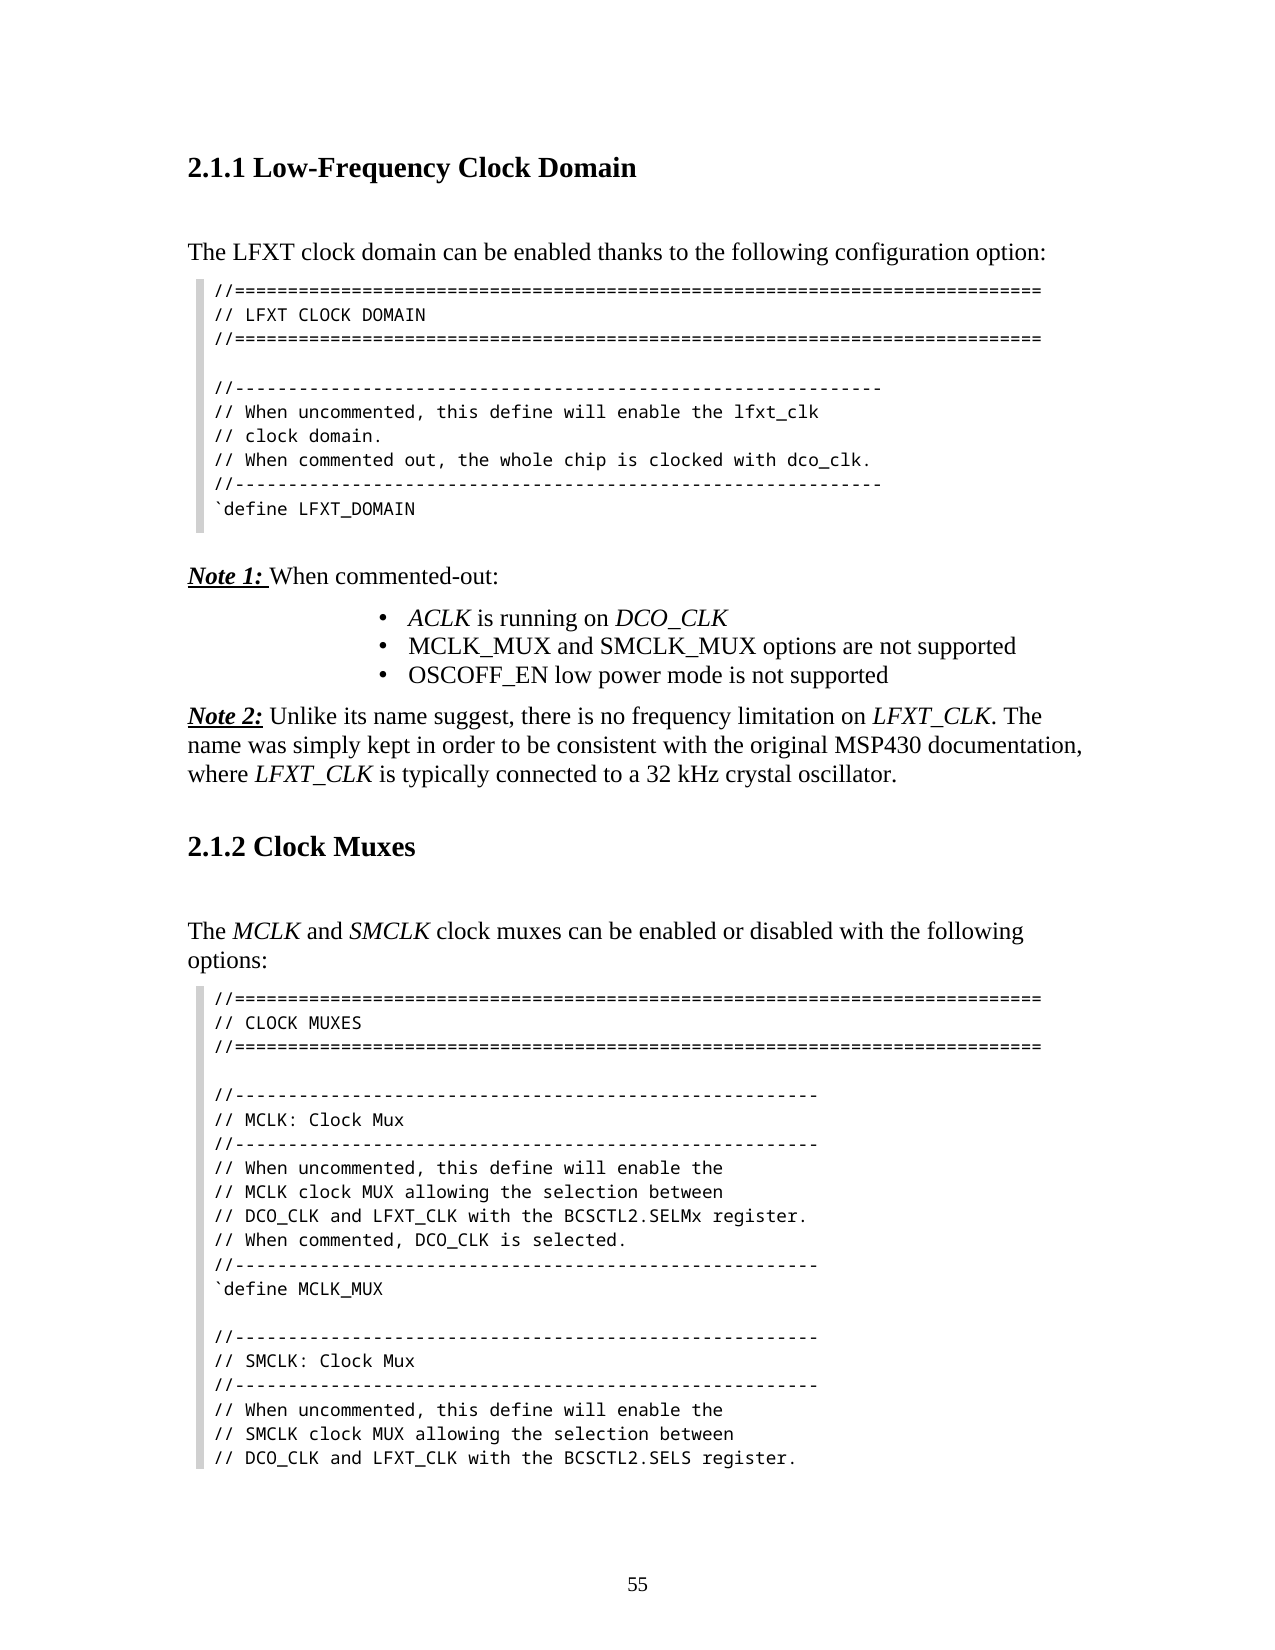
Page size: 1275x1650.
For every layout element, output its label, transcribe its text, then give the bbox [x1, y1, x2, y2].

table_header [205, 279, 213, 533]
table_header //============================================================================ // CLOCK MUXES //============================================================================ //------------------------------------------------------- // MCLK: Clock Mux //------------------------------------------------------- // When uncommented, this define will enable the // MCLK clock MUX allowing the selection between // DCO_CLK and LFXT_CLK with the BCSCTL2.SELMx register. // When commented, DCO_CLK is selected. //------------------------------------------------------- `define MCLK_MUX //------------------------------------------------------- // SMCLK: Clock Mux //------------------------------------------------------- // When uncommented, this define will enable the // SMCLK clock MUX allowing the selection between // DCO_CLK and LFXT_CLK with the BCSCTL2.SELS register. [213, 986, 1275, 1469]
text 2.1.2 Clock Muxes [187, 829, 1088, 862]
text The LFXT clock domain can be enabled thanks to the following configuration option: [187, 237, 1088, 266]
text The MCLK and SMCLK clock muxes can be enabled or disabled with the following options: [187, 916, 1088, 974]
text Note 2: Unlike its name suggest, there is no frequency limitation on LFXT_CLK. The name was simply kept in order to be consistent with the original MSP430 documentation, where LFXT_CLK is typically connected to a 32 kHz crystal oscillator. [187, 701, 1088, 816]
table_header [205, 986, 213, 1469]
text 2.1.1 Low-Frequency Clock Domain [187, 150, 1088, 183]
table_header [187, 986, 196, 1469]
table_header //============================================================================ // LFXT CLOCK DOMAIN //============================================================================ //------------------------------------------------------------- // When uncommented, this define will enable the lfxt_clk // clock domain. // When commented out, the whole chip is clocked with dco_clk. //------------------------------------------------------------- `define LFXT_DOMAIN [213, 279, 1275, 533]
table_header [196, 279, 204, 533]
text Note 1: When commented-out: [187, 533, 1088, 590]
table_header [196, 986, 204, 1469]
list ACLK is running on DCO_CLK [379, 603, 1088, 631]
list OSCOFF_EN low power mode is not supported [379, 660, 1088, 689]
table_header [187, 279, 196, 533]
list MCLK_MUX and SMCLK_MUX options are not supported [379, 631, 1088, 660]
